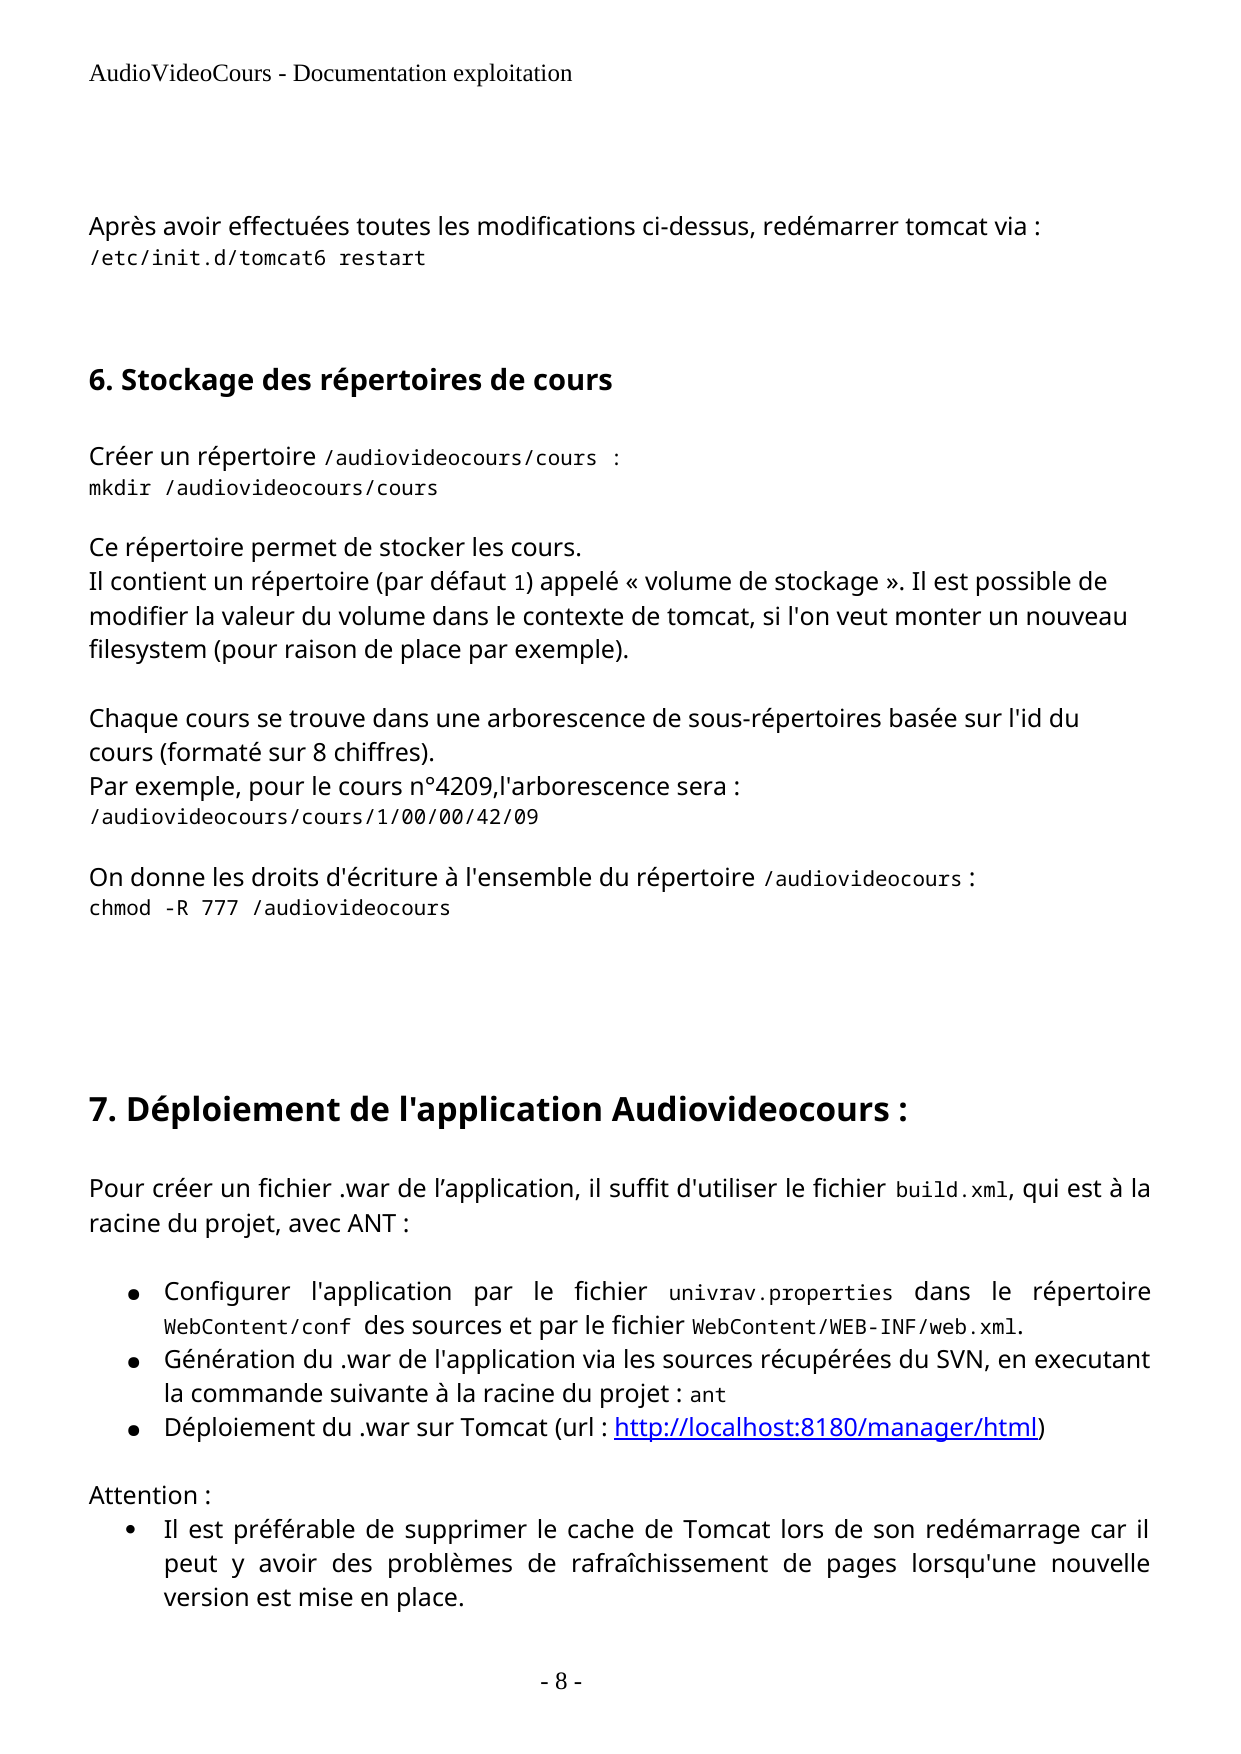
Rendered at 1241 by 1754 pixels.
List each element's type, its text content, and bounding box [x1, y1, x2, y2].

list Configurer l'application par le fichier univrav.properties dans le répertoire WebContent/conf des sources et par le fichier WebContent/WEB-INF/web.xml. [126, 1273, 1152, 1341]
text Chaque cours se trouve dans une arborescence de sous-répertoires basée sur l'id du cours (formaté sur 8 chiffres). [88, 700, 1152, 768]
text Par exemple, pour le cours n°4209,l'arborescence sera : [88, 768, 1152, 802]
text On donne les droits d'écriture à l'ensemble du répertoire /audiovideocours : [88, 859, 1152, 893]
text Ce répertoire permet de stocker les cours. [88, 530, 1152, 564]
text Il contient un répertoire (par défaut 1) appelé « volume de stockage ». Il est possible de modifier la valeur du volume dans le contexte de tomcat, si l'on veut monter un nouveau filesystem (pour raison de place par exemple). [88, 564, 1152, 666]
text Après avoir effectuées toutes les modifications ci-dessus, redémarrer tomcat via : /etc/init.d/tomcat6 restart [88, 209, 1152, 306]
text chmod -R 777 /audiovideocours [88, 893, 1152, 922]
text mkdir /audiovideocours/cours [88, 473, 1152, 502]
list Il est préférable de supprimer le cache de Tomcat lors de son redémarrage car il peut y avoir des problèmes de rafraîchissement de pages lorsqu'une nouvelle version est mise en place. [126, 1512, 1152, 1614]
text /audiovideocours/cours/1/00/00/42/09 [88, 802, 1152, 831]
list Déploiement du .war sur Tomcat (url : http://localhost:8180/manager/html) [126, 1409, 1152, 1444]
text Créer un répertoire /audiovideocours/cours : [88, 439, 1152, 473]
text Attention : [88, 1478, 1152, 1512]
subtitle 7. Déploiement de l'application Audiovideocours : [88, 1085, 1152, 1131]
list Génération du .war de l'application via les sources récupérées du SVN, en executant la commande suivante à la racine du projet : ant [126, 1341, 1152, 1409]
text Pour créer un fichier .war de l’application, il suffit d'utiliser le fichier build.xml, qui est à la racine du projet, avec ANT : [88, 1171, 1152, 1239]
subtitle 6. Stockage des répertoires de cours [88, 359, 1152, 399]
